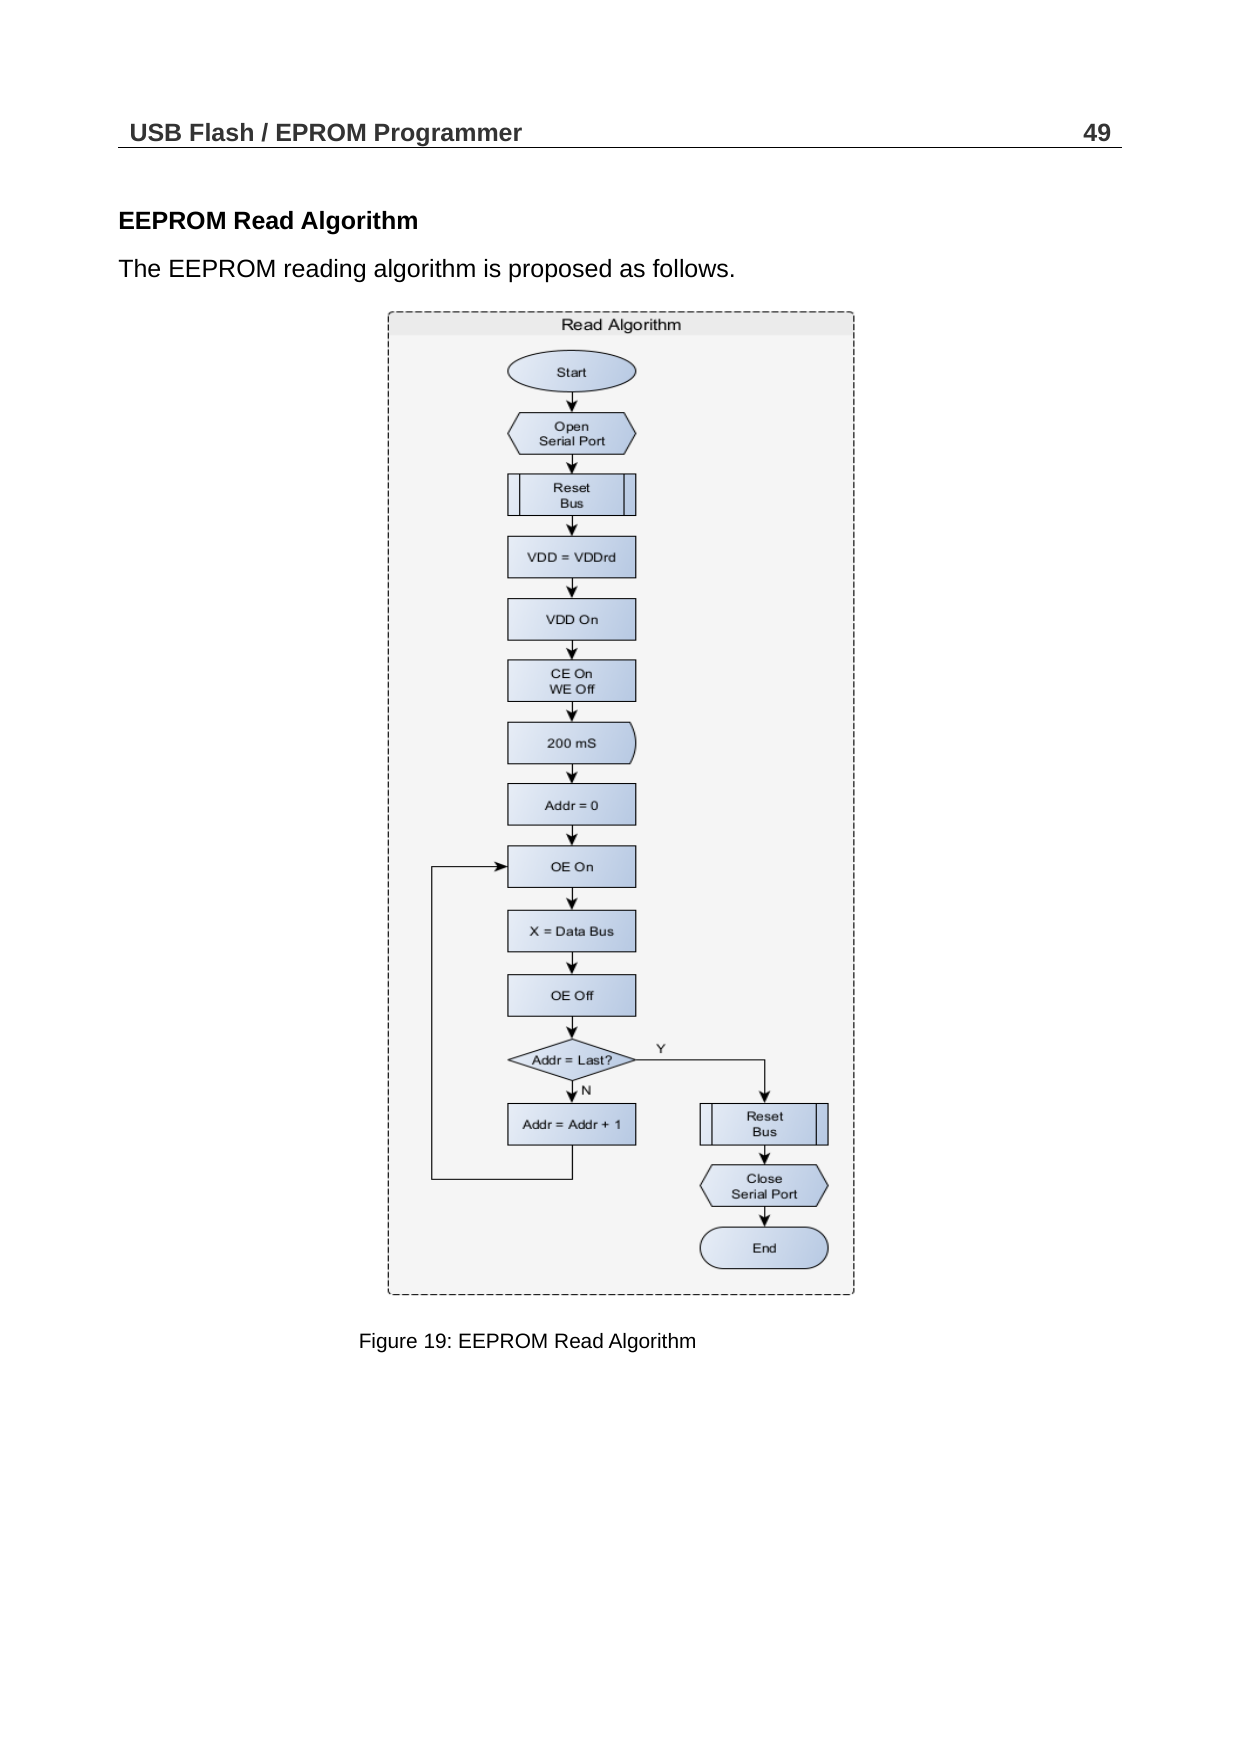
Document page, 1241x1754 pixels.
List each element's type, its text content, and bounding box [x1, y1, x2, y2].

text The EEPROM reading algorithm is proposed as follows. [118, 254, 1122, 283]
text EEPROM Read Algorithm [118, 206, 1122, 235]
text Figure 19: EEPROM Read Algorithm [358, 1317, 882, 1353]
picture [355, 301, 885, 1317]
